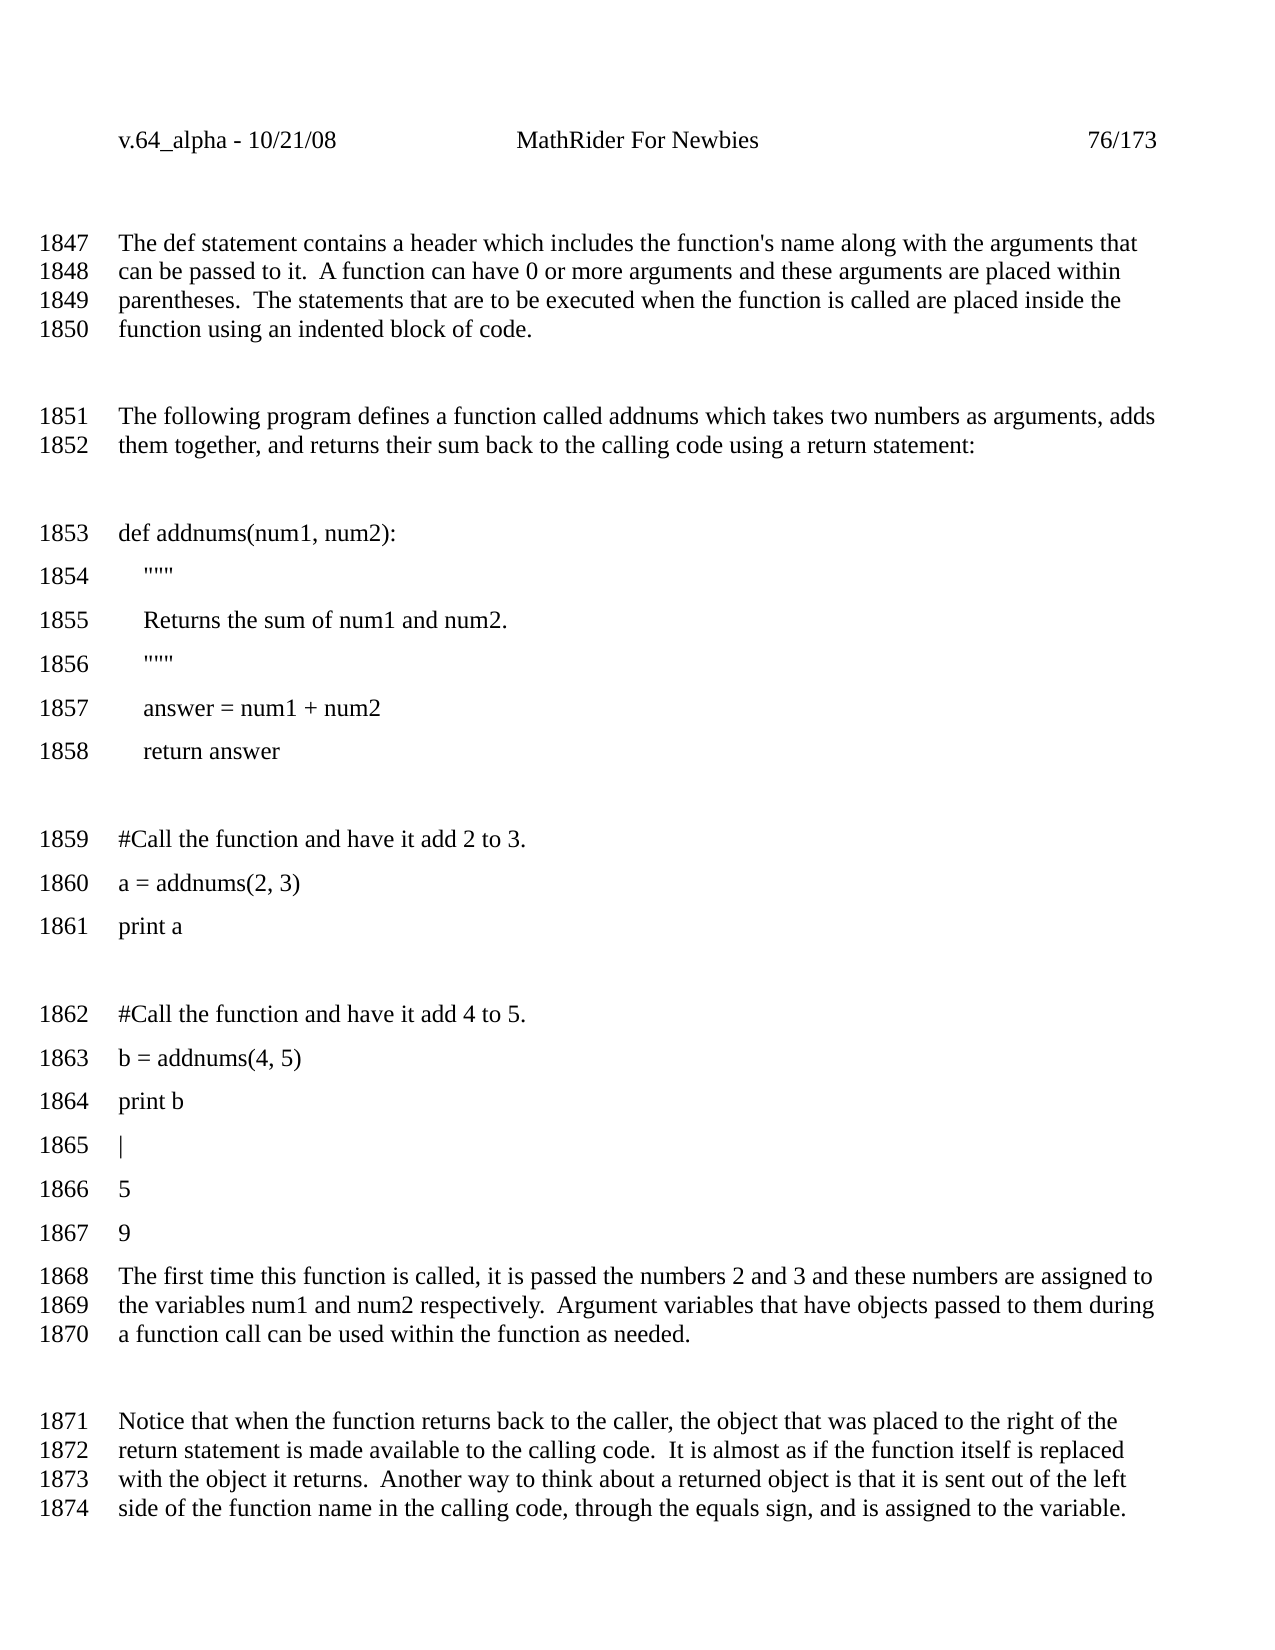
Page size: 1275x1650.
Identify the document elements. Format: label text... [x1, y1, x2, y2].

text b = addnums(4, 5) [118, 1043, 1157, 1071]
text print b [118, 1086, 1157, 1115]
text | [118, 1130, 1157, 1159]
text The following program defines a function called addnums which takes two numbers as arguments, adds them together, and returns their sum back to the calling code using a return statement: [118, 401, 1157, 459]
text The first time this function is called, it is passed the numbers 2 and 3 and these numbers are assigned to the variables num1 and num2 respectively. Argument variables that have objects passed to them during a function call can be used within the function as needed. [118, 1261, 1157, 1348]
text a = addnums(2, 3) [118, 868, 1157, 896]
text The def statement contains a header which includes the function's name along with the arguments that can be passed to it. A function can have 0 or more arguments and these arguments are placed within parentheses. The statements that are to be executed when the function is called are placed inside the function using an indented block of code. [118, 228, 1157, 343]
text answer = num1 + num2 [118, 693, 1157, 721]
text 5 [118, 1174, 1157, 1203]
text Notice that when the function returns back to the caller, the object that was placed to the right of the return statement is made available to the calling code. It is almost as if the function itself is replaced with the object it returns. Another way to think about a returned object is that it is sent out of the left side of the function name in the calling code, through the equals sign, and is assigned to the variable. [118, 1406, 1157, 1521]
text 9 [118, 1218, 1157, 1246]
text """ [118, 561, 1157, 590]
text Returns the sum of num1 and num2. [118, 605, 1157, 634]
text #Call the function and have it add 2 to 3. [118, 824, 1157, 853]
text """ [118, 649, 1157, 678]
text def addnums(num1, num2): [118, 518, 1157, 546]
text print a [118, 911, 1157, 940]
text #Call the function and have it add 4 to 5. [118, 999, 1157, 1028]
text return answer [118, 736, 1157, 765]
